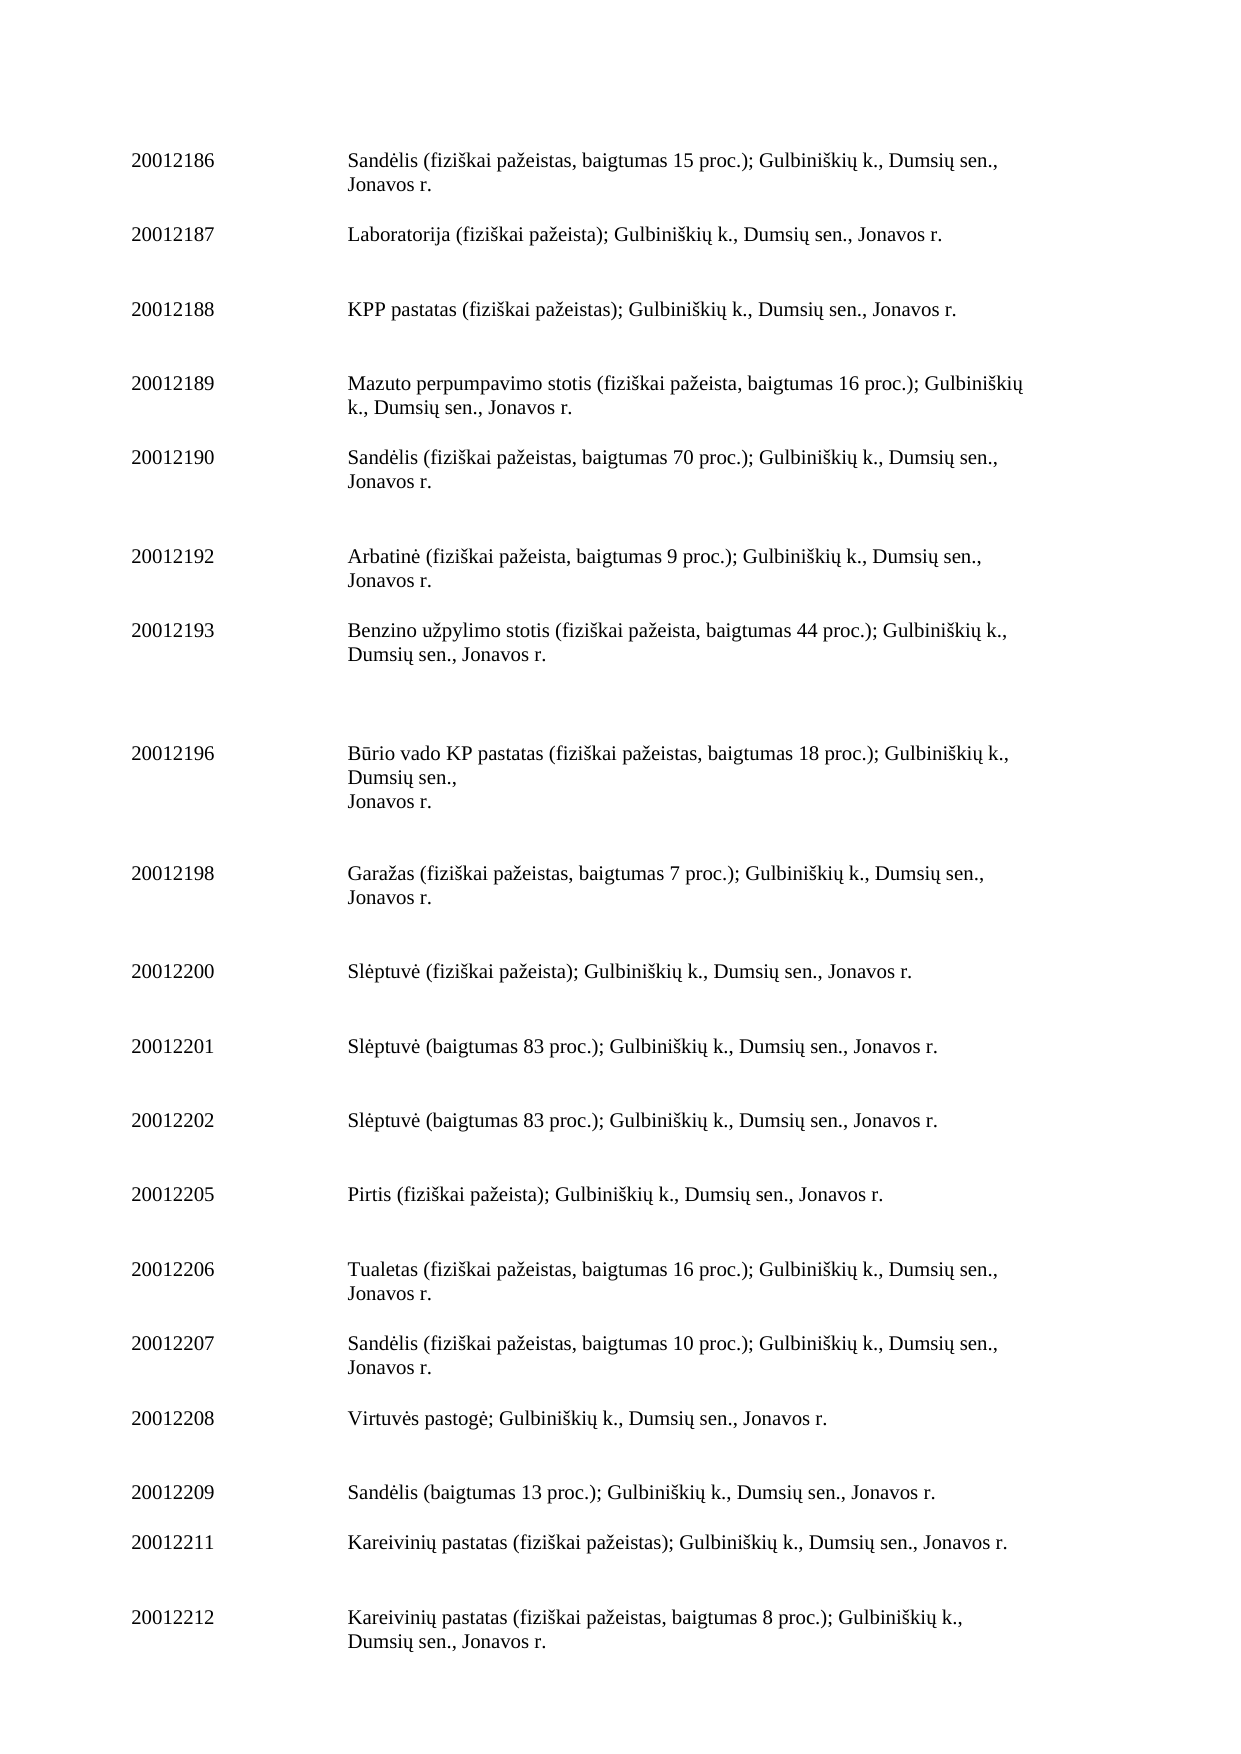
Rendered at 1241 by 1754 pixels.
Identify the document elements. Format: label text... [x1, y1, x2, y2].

table_cell [1081, 1406, 1148, 1456]
table_cell 20012201 [115, 1034, 336, 1084]
table_cell [1037, 1183, 1081, 1233]
table_cell [1148, 1530, 1155, 1581]
table_cell [1155, 861, 1211, 911]
table_cell [1155, 1456, 1211, 1480]
table_cell [1081, 1331, 1148, 1381]
table_cell [1081, 618, 1148, 668]
table_cell [1037, 618, 1081, 668]
table_cell [1148, 1034, 1155, 1084]
table_cell [1081, 148, 1148, 198]
table_cell [1081, 371, 1148, 421]
table_cell [1155, 1605, 1211, 1655]
table_cell Slėptuvė (fiziškai pažeista); Gulbiniškių k., Dumsių sen., Jonavos r. [336, 959, 1037, 1009]
table_cell 20012192 [115, 544, 336, 594]
table_cell [1081, 296, 1148, 347]
table_cell Sandėlis (baigtumas 13 proc.); Gulbiniškių k., Dumsių sen., Jonavos r. [336, 1480, 1037, 1530]
table_cell 20012189 [115, 371, 336, 421]
table_cell [1155, 1581, 1211, 1604]
table_cell Mazuto perpumpavimo stotis (fiziškai pažeista, baigtumas 16 proc.); Gulbiniškių k., Dumsių sen., Jonavos r. [336, 371, 1037, 421]
table_cell [1148, 1605, 1155, 1655]
table_cell Slėptuvė (baigtumas 83 proc.); Gulbiniškių k., Dumsių sen., Jonavos r. [336, 1108, 1037, 1158]
table_cell 20012188 [115, 296, 336, 347]
table_cell [1148, 1331, 1155, 1381]
table_cell [1037, 1480, 1081, 1530]
table_cell Virtuvės pastogė; Gulbiniškių k., Dumsių sen., Jonavos r. [336, 1406, 1037, 1456]
table_cell [115, 1084, 1155, 1108]
table_cell [115, 813, 1155, 837]
table_cell [1155, 1381, 1211, 1406]
table_cell Arbatinė (fiziškai pažeista, baigtumas 9 proc.); Gulbiniškių k., Dumsių sen., Jonavos r. [336, 544, 1037, 594]
table_cell 20012200 [115, 959, 336, 1009]
table_cell [1148, 544, 1155, 594]
table_cell [1037, 741, 1081, 813]
table_cell 20012209 [115, 1480, 336, 1530]
table_cell [1155, 1406, 1211, 1456]
table_cell 20012198 [115, 861, 336, 911]
table_cell 20012205 [115, 1183, 336, 1233]
table_cell [115, 496, 1155, 519]
table_cell [1037, 1605, 1081, 1655]
table_cell [1037, 1257, 1081, 1307]
table_cell [1037, 544, 1081, 594]
table_cell [1155, 693, 1211, 716]
table_cell [1148, 296, 1155, 347]
table_cell Laboratorija (fiziškai pažeista); Gulbiniškių k., Dumsių sen., Jonavos r. [336, 222, 1037, 272]
table_cell [1037, 1108, 1081, 1158]
table_cell [1037, 1034, 1081, 1084]
table_cell [1155, 935, 1211, 959]
table_cell [1155, 1158, 1211, 1182]
table_cell [1148, 959, 1155, 1009]
table_cell [1081, 1530, 1148, 1581]
table_cell [115, 347, 1155, 371]
table_cell [1148, 1257, 1155, 1307]
table_cell Sandėlis (fiziškai pažeistas, baigtumas 10 proc.); Gulbiniškių k., Dumsių sen., Jonavos r. [336, 1331, 1037, 1381]
table_cell [1037, 861, 1081, 911]
table_cell [1155, 273, 1211, 296]
table_cell [1037, 1530, 1081, 1581]
table_cell [115, 594, 1155, 618]
table_cell Garažas (fiziškai pažeistas, baigtumas 7 proc.); Gulbiniškių k., Dumsių sen., Jonavos r. [336, 861, 1037, 911]
table_cell Benzino užpylimo stotis (fiziškai pažeista, baigtumas 44 proc.); Gulbiniškių k., Dumsių sen., Jonavos r. [336, 618, 1037, 668]
table_cell [1155, 222, 1211, 272]
table_cell [1155, 1084, 1211, 1108]
table_cell 20012196 [115, 741, 336, 813]
table_cell [115, 1233, 1155, 1257]
table_cell [1155, 1183, 1211, 1233]
table_cell [1155, 1108, 1211, 1158]
table_cell [1148, 371, 1155, 421]
table_cell Kareivinių pastatas (fiziškai pažeistas); Gulbiniškių k., Dumsių sen., Jonavos r. [336, 1530, 1037, 1581]
table_cell [1155, 148, 1211, 198]
table_cell [115, 1456, 1155, 1480]
table_cell [1081, 1480, 1148, 1530]
table_cell [115, 198, 1155, 222]
table_cell [1148, 618, 1155, 668]
table_cell [115, 935, 1155, 959]
table_cell [1037, 445, 1081, 496]
table_cell [115, 421, 1155, 445]
table_cell [1037, 1331, 1081, 1381]
table_cell 20012187 [115, 222, 336, 272]
table_cell [1037, 1406, 1081, 1456]
table_cell [1155, 1010, 1211, 1034]
table_cell 20012211 [115, 1530, 336, 1581]
table_cell [1155, 716, 1211, 741]
table_cell [1155, 445, 1211, 496]
table_cell [1037, 371, 1081, 421]
table_cell [1081, 1605, 1148, 1655]
table_cell 20012212 [115, 1605, 336, 1655]
table_cell [1148, 1183, 1155, 1233]
table_cell 20012193 [115, 618, 336, 668]
table_cell [1081, 861, 1148, 911]
table_cell Pirtis (fiziškai pažeista); Gulbiniškių k., Dumsių sen., Jonavos r. [336, 1183, 1037, 1233]
table_cell [115, 1158, 1155, 1182]
table_cell 20012186 [115, 148, 336, 198]
table_cell [1148, 445, 1155, 496]
table_cell [115, 837, 1155, 861]
table_cell [1148, 741, 1155, 813]
table_cell Tualetas (fiziškai pažeistas, baigtumas 16 proc.); Gulbiniškių k., Dumsių sen., Jonavos r. [336, 1257, 1037, 1307]
table_cell [1155, 296, 1211, 347]
table_cell [1155, 198, 1211, 222]
table_cell [1081, 1108, 1148, 1158]
table_cell [115, 1010, 1155, 1034]
table_cell [1155, 1530, 1211, 1581]
table_cell [1081, 1183, 1148, 1233]
table_cell [1081, 741, 1148, 813]
table_cell [1081, 222, 1148, 272]
table_cell [115, 1381, 1155, 1406]
table_cell [1155, 371, 1211, 421]
table_cell [1037, 296, 1081, 347]
table_cell [1155, 1331, 1211, 1381]
table_cell [1148, 1480, 1155, 1530]
table_cell [1155, 837, 1211, 861]
table_cell [1081, 544, 1148, 594]
table_cell [1148, 148, 1155, 198]
table_cell [1155, 1655, 1211, 1679]
table_cell [115, 911, 1155, 935]
table_cell [115, 693, 1155, 716]
table_cell [1155, 741, 1211, 813]
table_cell KPP pastatas (fiziškai pažeistas); Gulbiniškių k., Dumsių sen., Jonavos r. [336, 296, 1037, 347]
table_cell [1155, 520, 1211, 544]
table_cell Kareivinių pastatas (fiziškai pažeistas, baigtumas 8 proc.); Gulbiniškių k., Dumsių sen., Jonavos r. [336, 1605, 1037, 1655]
table_cell [1148, 1406, 1155, 1456]
table_cell [1148, 222, 1155, 272]
table_cell [1037, 148, 1081, 198]
table_cell [1155, 421, 1211, 445]
table_cell Būrio vado KP pastatas (fiziškai pažeistas, baigtumas 18 proc.); Gulbiniškių k., Dumsių sen., Jonavos r. [336, 741, 1037, 813]
table_cell Sandėlis (fiziškai pažeistas, baigtumas 70 proc.); Gulbiniškių k., Dumsių sen., Jonavos r. [336, 445, 1037, 496]
table_cell [1155, 1233, 1211, 1257]
table_cell [115, 1581, 1155, 1604]
table_cell [115, 273, 1155, 296]
table_cell [1081, 959, 1148, 1009]
table_cell [1155, 544, 1211, 594]
table_cell [1155, 1034, 1211, 1084]
table_cell [1155, 594, 1211, 618]
table_cell [1081, 1257, 1148, 1307]
table_cell [1037, 222, 1081, 272]
table_cell [1155, 1480, 1211, 1530]
table_cell [1155, 1257, 1211, 1307]
table_cell 20012206 [115, 1257, 336, 1307]
table_cell [1037, 959, 1081, 1009]
table_cell [1155, 813, 1211, 837]
table_cell [1155, 496, 1211, 519]
table_cell [115, 520, 1155, 544]
table_cell Sandėlis (fiziškai pažeistas, baigtumas 15 proc.); Gulbiniškių k., Dumsių sen., Jonavos r. [336, 148, 1037, 198]
table_cell [1148, 1108, 1155, 1158]
table_cell [1155, 618, 1211, 668]
table_cell 20012207 [115, 1331, 336, 1381]
table_cell [115, 716, 1155, 741]
table_cell [1155, 668, 1211, 692]
table_cell [1155, 911, 1211, 935]
table_cell [1155, 959, 1211, 1009]
table_cell 20012202 [115, 1108, 336, 1158]
table_cell [1081, 1034, 1148, 1084]
table_cell [1081, 445, 1148, 496]
table_cell 20012190 [115, 445, 336, 496]
table_cell 20012208 [115, 1406, 336, 1456]
table_cell [115, 1655, 1155, 1679]
table_cell Slėptuvė (baigtumas 83 proc.); Gulbiniškių k., Dumsių sen., Jonavos r. [336, 1034, 1037, 1084]
table_cell [115, 1307, 1155, 1331]
table_cell [1155, 347, 1211, 371]
table_cell [115, 668, 1155, 692]
table_cell [1155, 1307, 1211, 1331]
table_cell [1148, 861, 1155, 911]
